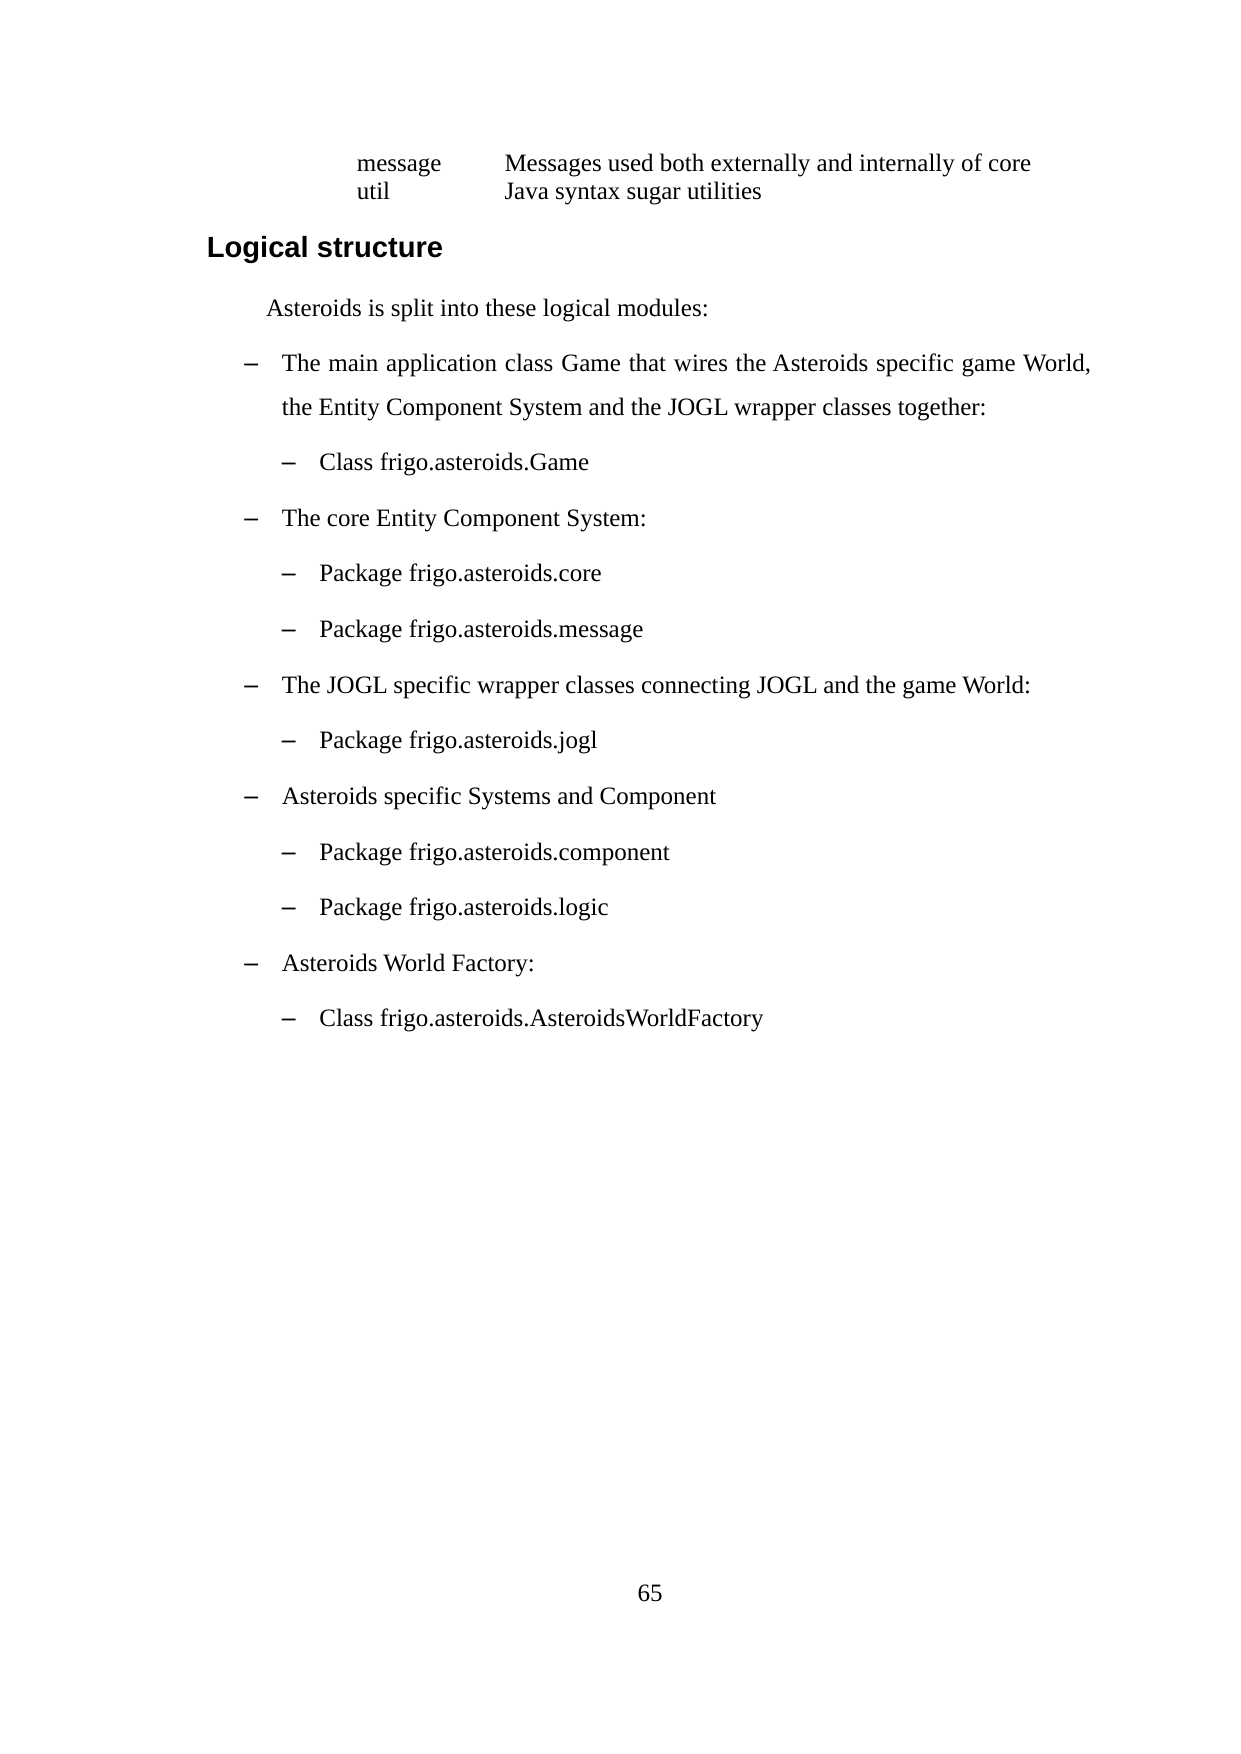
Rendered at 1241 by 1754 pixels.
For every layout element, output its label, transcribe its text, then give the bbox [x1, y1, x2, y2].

list Package frigo.asteroids.logic [282, 892, 1093, 921]
list The JOGL specific wrapper classes connecting JOGL and the game World: [244, 670, 1093, 698]
list Class frigo.asteroids.AsteroidsWorldFactory [282, 1003, 1093, 1032]
list message Messages used both externally and internally of core [319, 148, 1093, 176]
list Package frigo.asteroids.message [282, 614, 1093, 643]
subtitle Logical structure [207, 230, 1093, 264]
list Package frigo.asteroids.core [282, 558, 1093, 587]
list Package frigo.asteroids.jogl [282, 725, 1093, 754]
list Package frigo.asteroids.component [282, 837, 1093, 865]
list Class frigo.asteroids.Game [282, 447, 1093, 476]
list The core Entity Component System: [244, 503, 1093, 532]
text Asteroids is split into these logical modules: [207, 293, 1093, 322]
list The main application class Game that wires the Asteroids specific game World, the Entity Component System and the JOGL wrapper classes together: [244, 348, 1093, 420]
list Asteroids World Factory: [244, 948, 1093, 977]
list util Java syntax sugar utilities [319, 176, 1093, 205]
list Asteroids specific Systems and Component [244, 781, 1093, 810]
